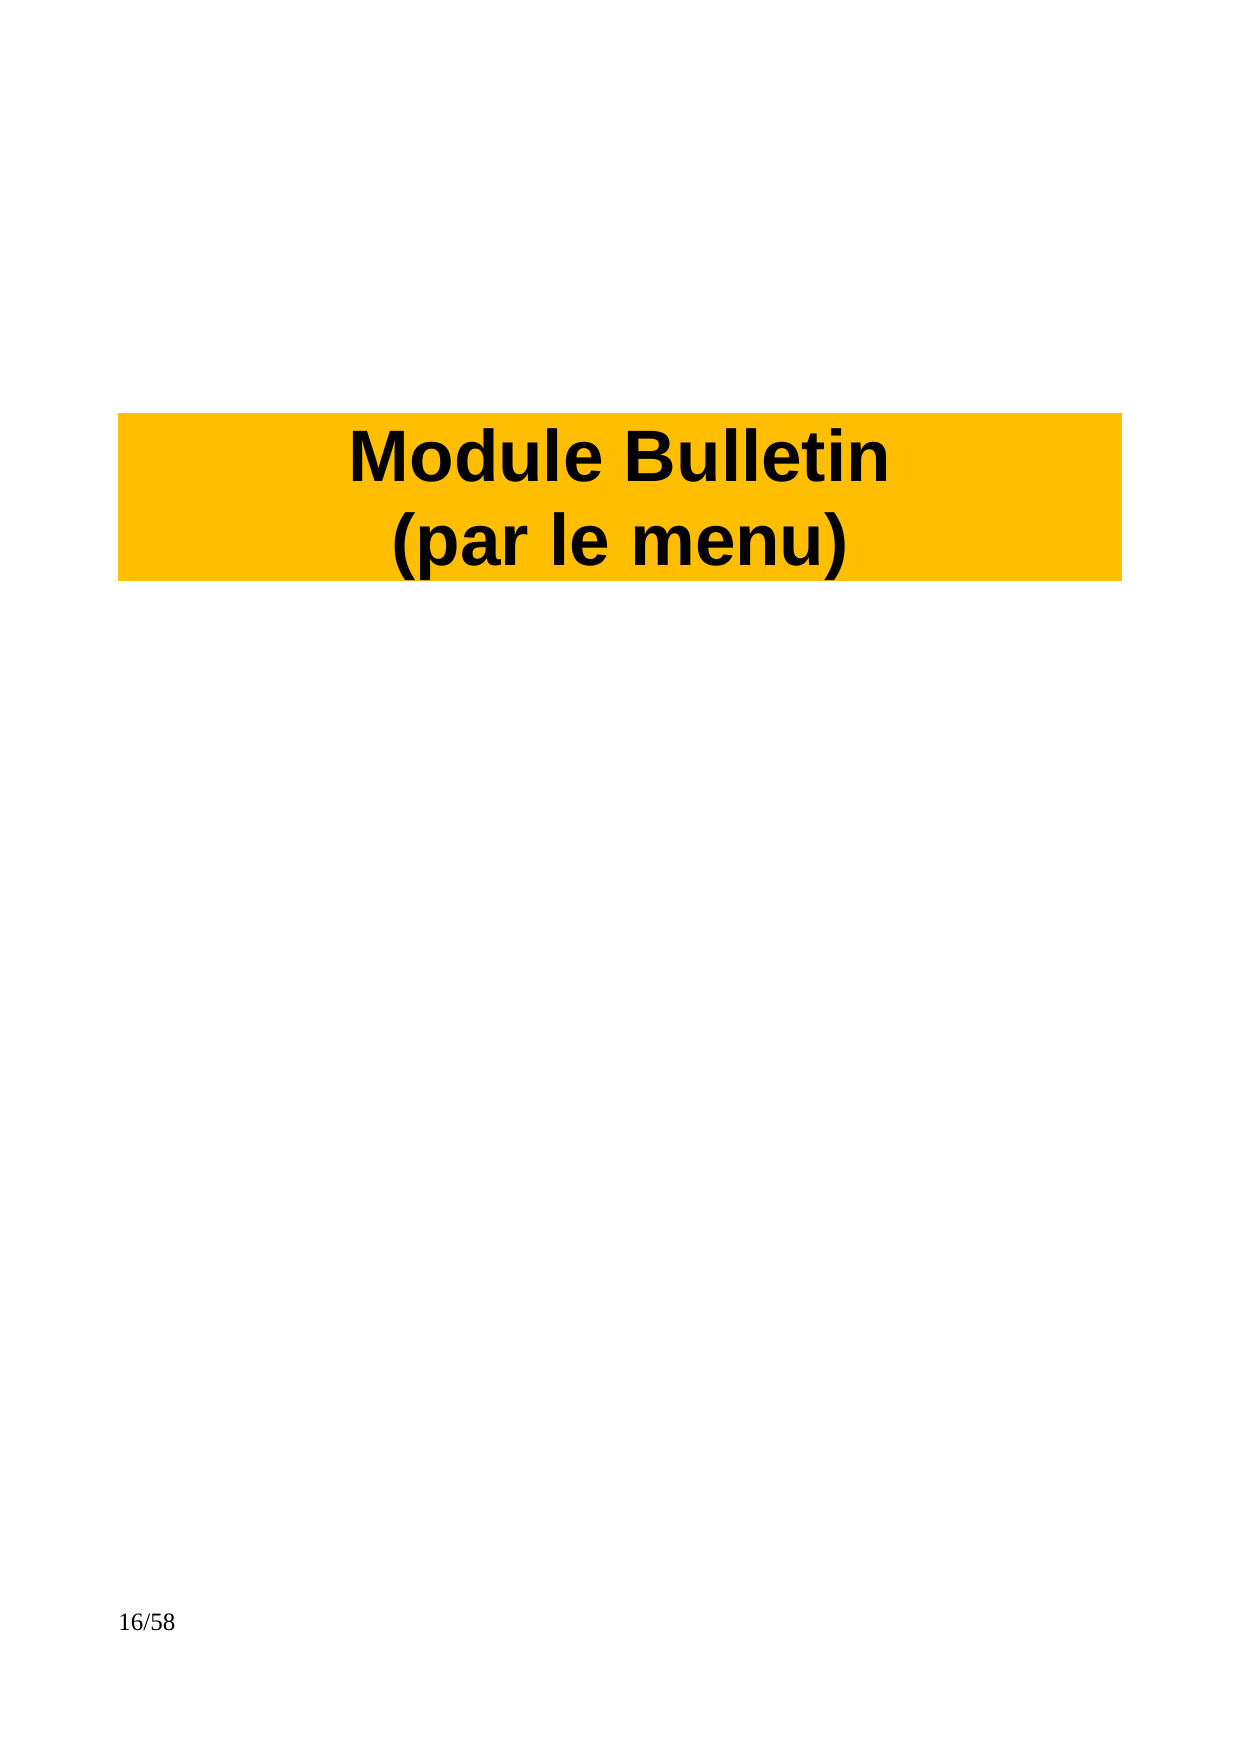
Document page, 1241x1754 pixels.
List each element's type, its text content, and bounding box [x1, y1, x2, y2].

subtitle Module Bulletin (par le menu) [118, 413, 1122, 581]
